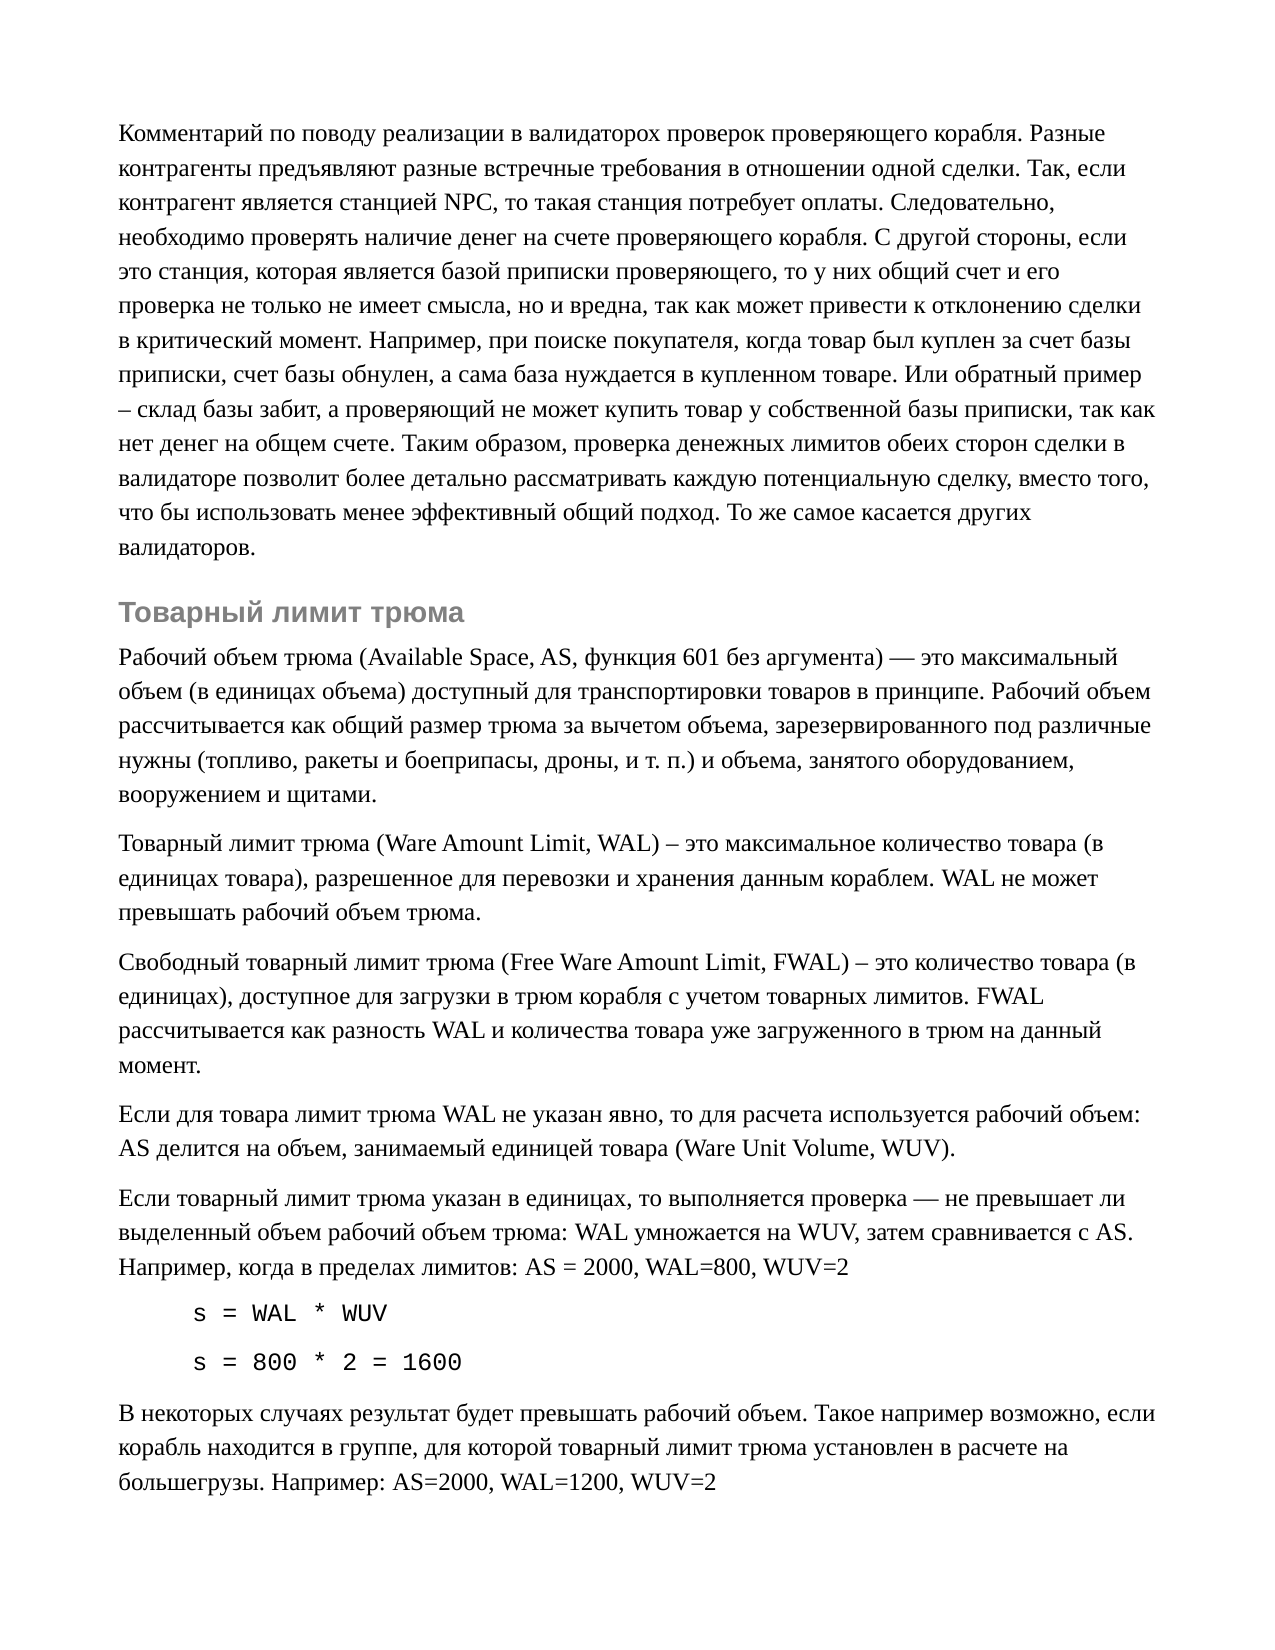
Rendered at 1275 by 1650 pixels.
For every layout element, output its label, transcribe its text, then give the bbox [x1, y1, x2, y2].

text Свободный товарный лимит трюма (Free Ware Amount Limit, FWAL) – это количество товара (в единицах), доступное для загрузки в трюм корабля с учетом товарных лимитов. FWAL рассчитывается как разность WAL и количества товара уже загруженного в трюм на данный момент. [118, 947, 1157, 1079]
text Если товарный лимит трюма указан в единицах, то выполняется проверка — не превышает ли выделенный объем рабочий объем трюма: WAL умножается на WUV, затем сравнивается с AS. Например, когда в пределах лимитов: AS = 2000, WAL=800, WUV=2 [118, 1183, 1157, 1280]
text s = 800 * 2 = 1600 [118, 1349, 1157, 1377]
text Товарный лимит трюма (Ware Amount Limit, WAL) – это максимальное количество товара (в единицах товара), разрешенное для перевозки и хранения данным кораблем. WAL не может превышать рабочий объем трюма. [118, 828, 1157, 926]
text s = WAL * WUV [118, 1301, 1157, 1329]
text Если для товара лимит трюма WAL не указан явно, то для расчета используется рабочий объем: AS делится на объем, занимаемый единицей товара (Ware Unit Volume, WUV). [118, 1099, 1157, 1162]
subtitle Товарный лимит трюма [118, 596, 1157, 629]
text Комментарий по поводу реализации в валидаторох проверок проверяющего корабля. Разные контрагенты предъявляют разные встречные требования в отношении одной сделки. Так, если контрагент является станцией NPC, то такая станция потребует оплаты. Следовательно, необходимо проверять наличие денег на счете проверяющего корабля. С другой стороны, если это станция, которая является базой приписки проверяющего, то у них общий счет и его проверка не только не имеет смысла, но и вредна, так как может привести к отклонению сделки в критический момент. Например, при поиске покупателя, когда товар был куплен за счет базы приписки, счет базы обнулен, а сама база нуждается в купленном товаре. Или обратный пример – склад базы забит, а проверяющий не может купить товар у собственной базы приписки, так как нет денег на общем счете. Таким образом, проверка денежных лимитов обеих сторон сделки в валидаторе позволит более детально рассматривать каждую потенциальную сделку, вместо того, что бы использовать менее эффективный общий подход. То же самое касается других валидаторов. [118, 118, 1157, 561]
text Рабочий объем трюма (Available Space, AS, функция 601 без аргумента) — это максимальный объем (в единицах объема) доступный для транспортировки товаров в принципе. Рабочий объем рассчитывается как общий размер трюма за вычетом объема, зарезервированного под различные нужны (топливо, ракеты и боеприпасы, дроны, и т. п.) и объема, занятого оборудованием, вооружением и щитами. [118, 642, 1157, 808]
text В некоторых случаях результат будет превышать рабочий объем. Такое например возможно, если корабль находится в группе, для которой товарный лимит трюма установлен в расчете на большегрузы. Например: AS=2000, WAL=1200, WUV=2 [118, 1398, 1157, 1495]
